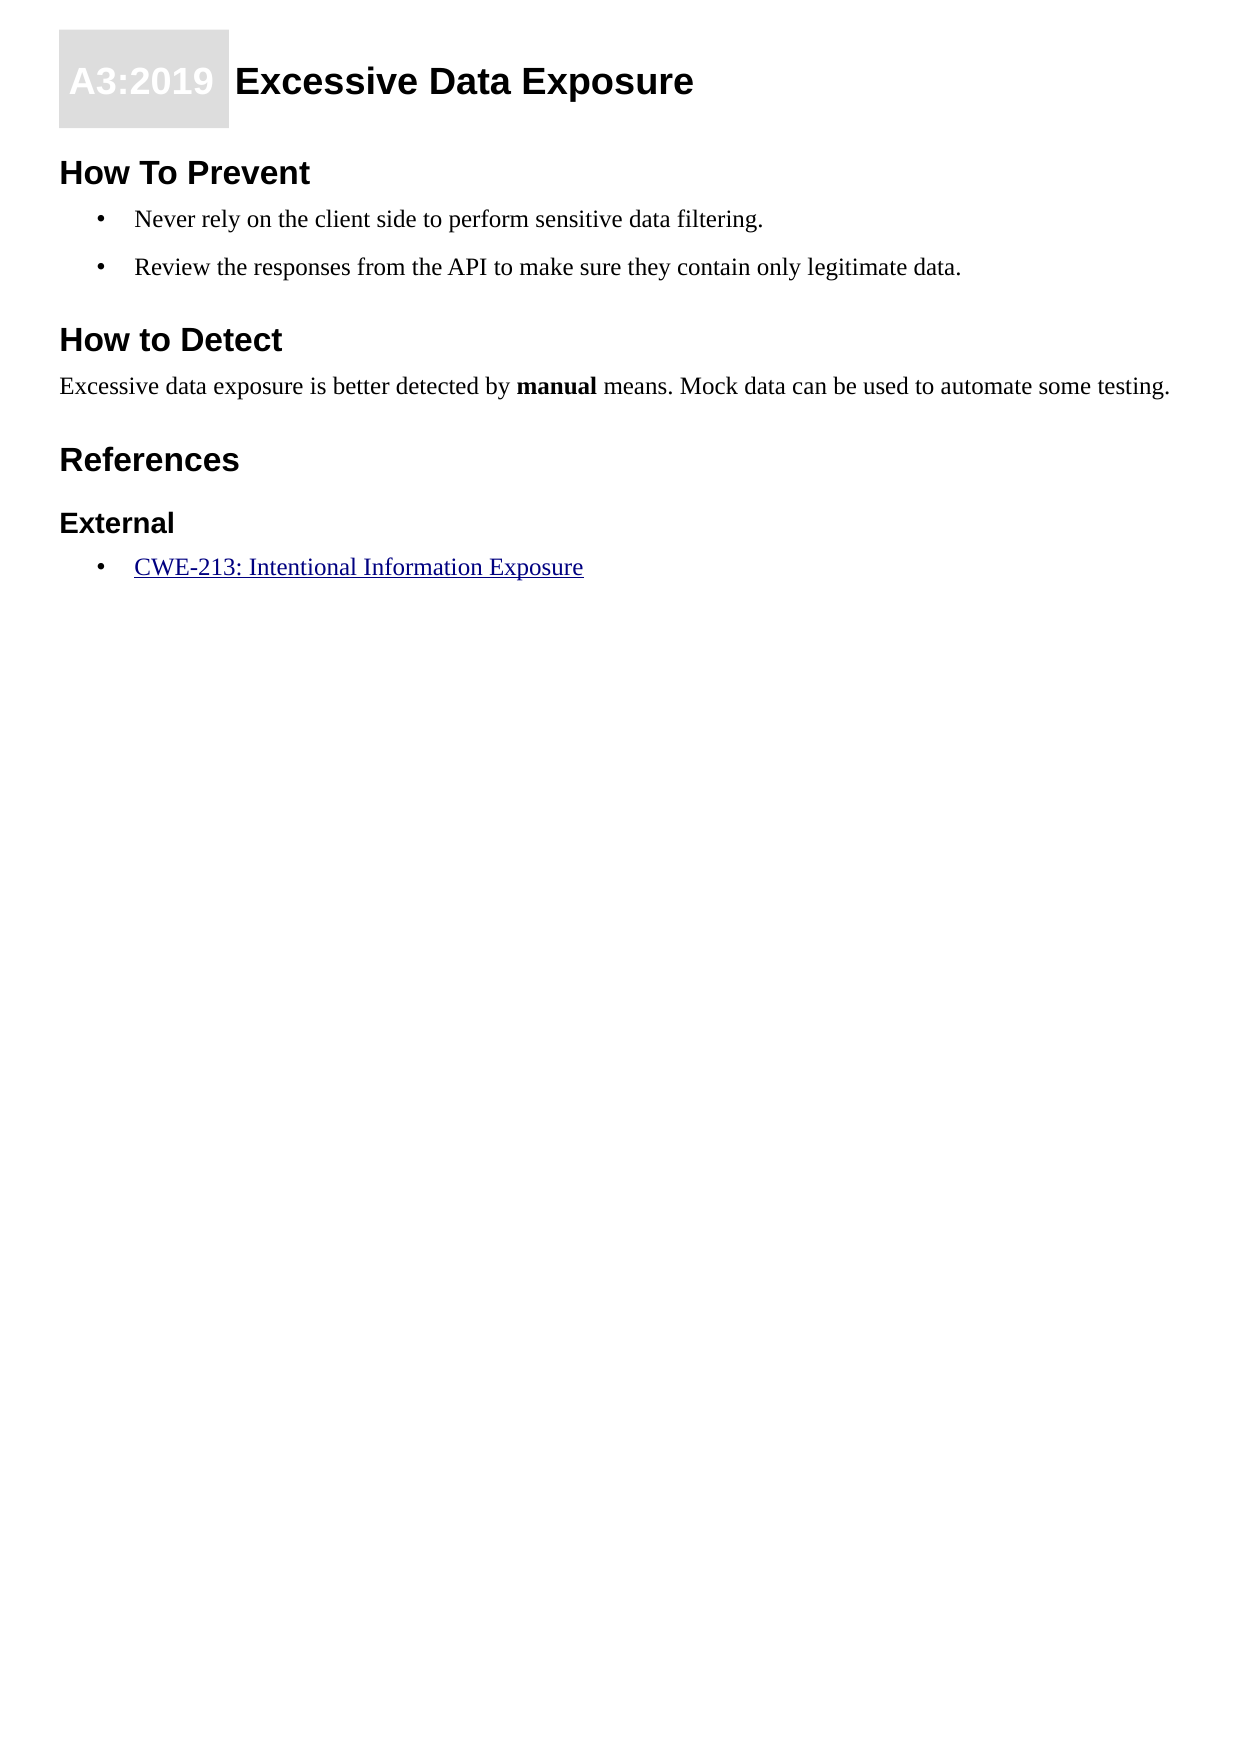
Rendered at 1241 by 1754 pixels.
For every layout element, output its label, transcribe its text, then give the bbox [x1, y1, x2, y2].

list CWE-213: Intentional Information Exposure [97, 552, 1181, 581]
subtitle External [59, 506, 1181, 539]
subtitle How to Detect [59, 320, 1181, 359]
list Never rely on the client side to perform sensitive data filtering. [97, 204, 1181, 233]
subtitle How To Prevent [59, 153, 1181, 192]
list Review the responses from the API to make sure they contain only legitimate data. [97, 252, 1181, 281]
subtitle References [59, 440, 1181, 478]
text Excessive data exposure is better detected by manual means. Mock data can be used to automate some testing. [59, 371, 1181, 400]
